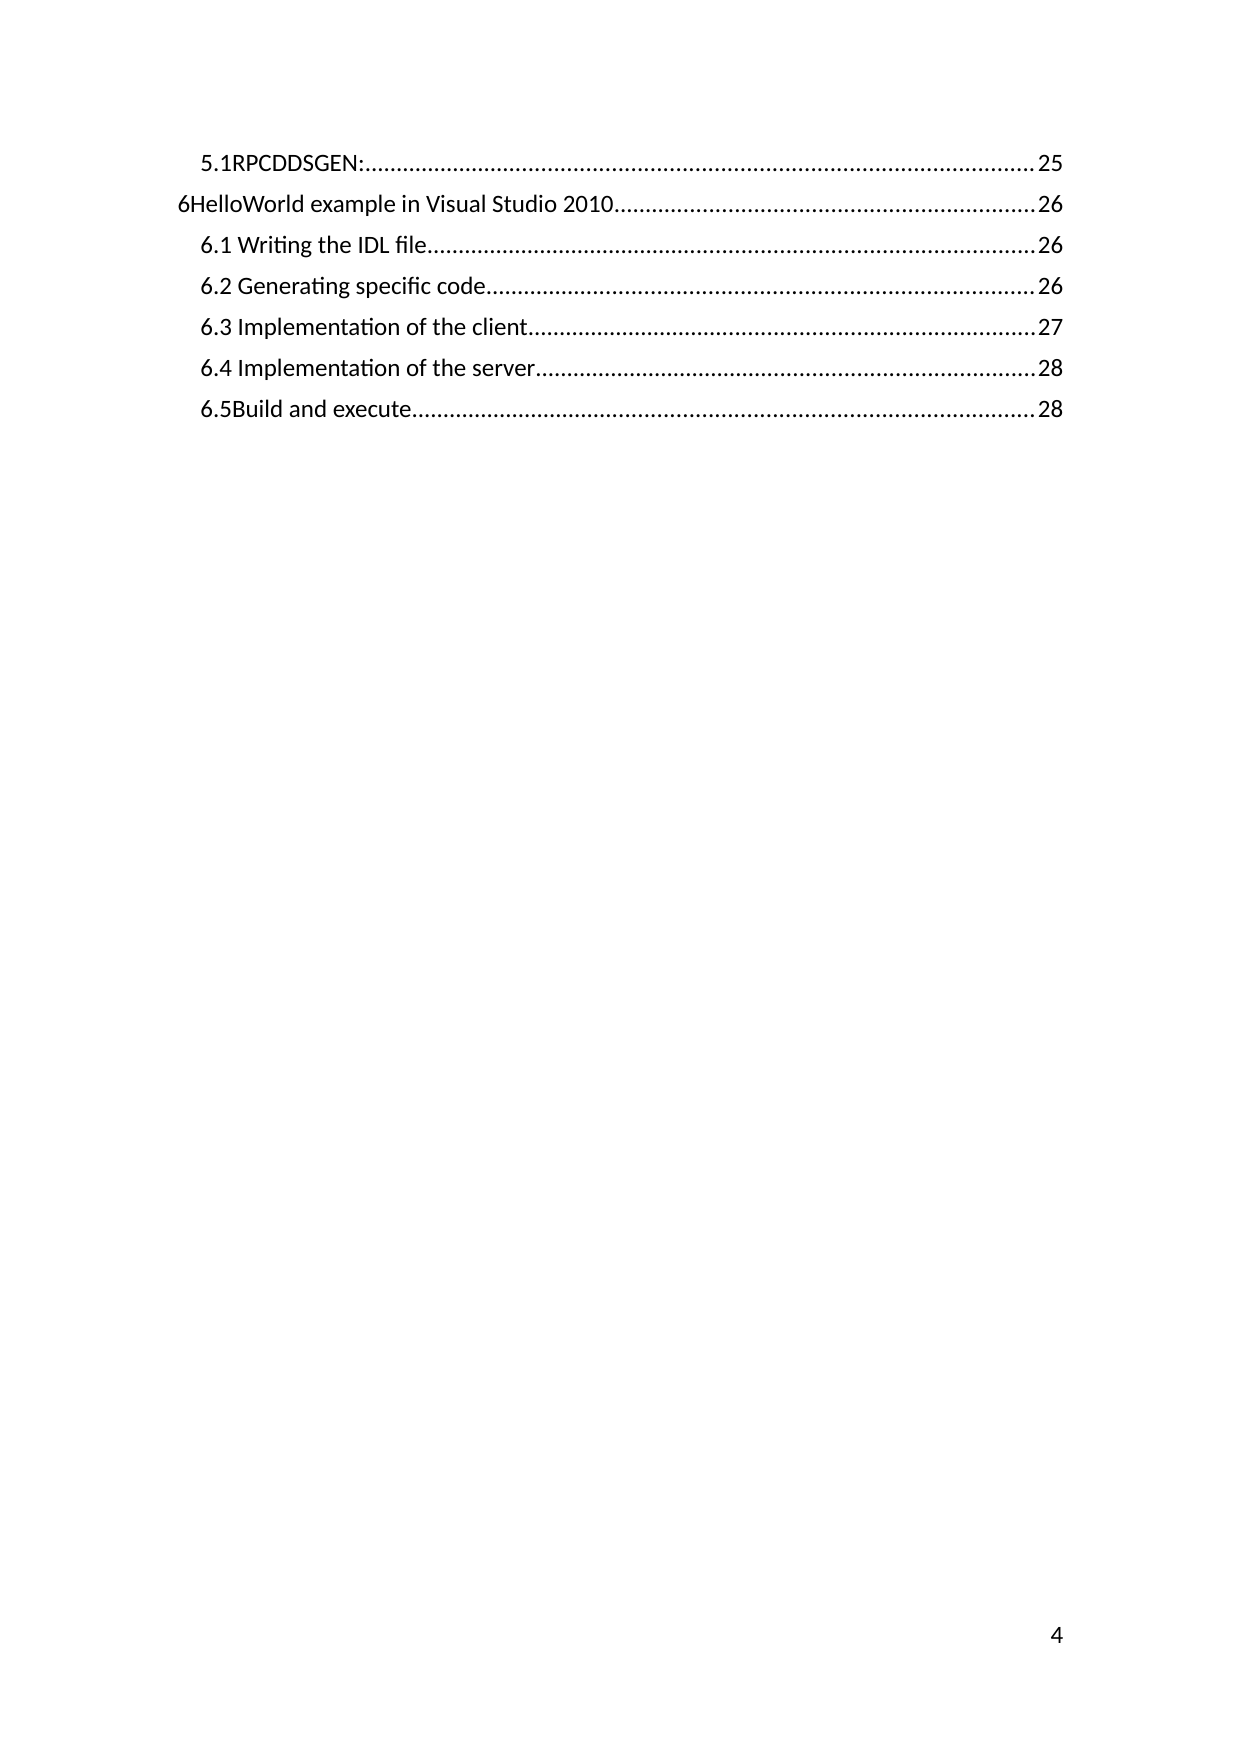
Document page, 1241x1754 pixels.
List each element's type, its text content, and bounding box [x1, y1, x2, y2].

text 6HelloWorld example in Visual Studio 2010 26 [177, 188, 1063, 219]
text 6.2 Generating specific code 26 [200, 270, 1063, 301]
text 6.3 Implementation of the client 27 [200, 311, 1063, 342]
text 6.4 Implementation of the server 28 [200, 352, 1063, 383]
text 6.5Build and execute 28 [200, 393, 1063, 424]
text 5.1RPCDDSGEN: 25 [200, 148, 1063, 178]
text 6.1 Writing the IDL file 26 [200, 229, 1063, 260]
